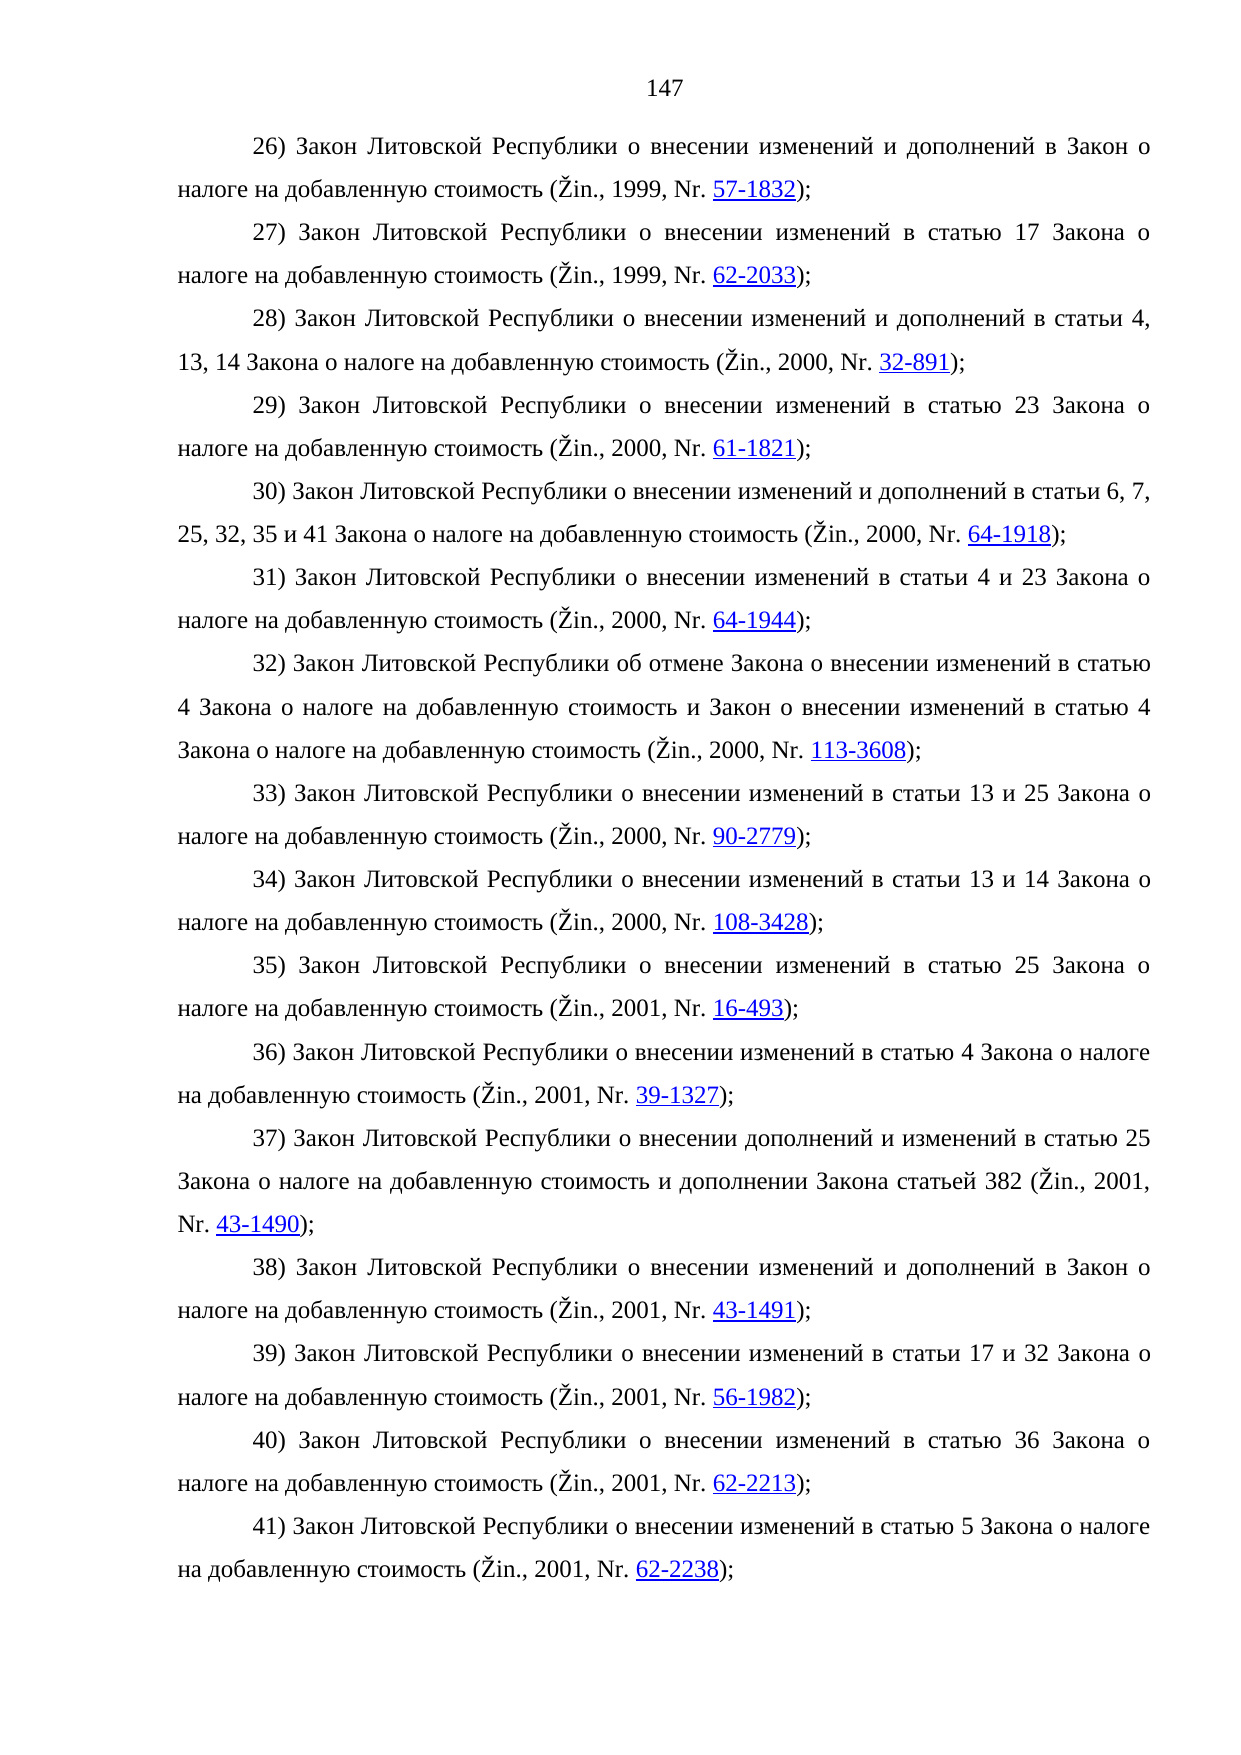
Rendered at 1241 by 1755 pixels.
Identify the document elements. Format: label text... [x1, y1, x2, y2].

text 31) Закон Литовской Республики о внесении изменений в статьи 4 и 23 Закона о налоге на добавленную стоимость (Žin., 2000, Nr. 64-1944); [177, 562, 1152, 634]
text 29) Закон Литовской Республики о внесении изменений в статью 23 Закона о налоге на добавленную стоимость (Žin., 2000, Nr. 61-1821); [177, 390, 1152, 462]
text 39) Закон Литовской Республики о внесении изменений в статьи 17 и 32 Закона о налоге на добавленную стоимость (Žin., 2001, Nr. 56-1982); [177, 1338, 1152, 1410]
text 40) Закон Литовской Республики о внесении изменений в статью 36 Закона о налоге на добавленную стоимость (Žin., 2001, Nr. 62-2213); [177, 1425, 1152, 1497]
text 26) Закон Литовской Республики о внесении изменений и дополнений в Закон о налоге на добавленную стоимость (Žin., 1999, Nr. 57-1832); [177, 131, 1152, 203]
text 33) Закон Литовской Республики о внесении изменений в статьи 13 и 25 Закона о налоге на добавленную стоимость (Žin., 2000, Nr. 90-2779); [177, 778, 1152, 850]
text 28) Закон Литовской Республики о внесении изменений и дополнений в статьи 4, 13, 14 Закона о налоге на добавленную стоимость (Žin., 2000, Nr. 32-891); [177, 303, 1152, 375]
text 30) Закон Литовской Республики о внесении изменений и дополнений в статьи 6, 7, 25, 32, 35 и 41 Закона о налоге на добавленную стоимость (Žin., 2000, Nr. 64-1918); [177, 476, 1152, 548]
text 27) Закон Литовской Республики о внесении изменений в статью 17 Закона о налоге на добавленную стоимость (Žin., 1999, Nr. 62-2033); [177, 217, 1152, 289]
text 41) Закон Литовской Республики о внесении изменений в статью 5 Закона о налоге на добавленную стоимость (Žin., 2001, Nr. 62-2238); [177, 1511, 1152, 1583]
text 37) Закон Литовской Республики о внесении дополнений и изменений в статью 25 Закона о налоге на добавленную стоимость и дополнении Закона статьей 382 (Žin., 2001, Nr. 43-1490); [177, 1123, 1152, 1238]
text 38) Закон Литовской Республики о внесении изменений и дополнений в Закон о налоге на добавленную стоимость (Žin., 2001, Nr. 43-1491); [177, 1252, 1152, 1324]
text 32) Закон Литовской Республики об отмене Закона о внесении изменений в статью 4 Закона о налоге на добавленную стоимость и Закон о внесении изменений в статью 4 Закона о налоге на добавленную стоимость (Žin., 2000, Nr. 113-3608); [177, 648, 1152, 763]
text 34) Закон Литовской Республики о внесении изменений в статьи 13 и 14 Закона о налоге на добавленную стоимость (Žin., 2000, Nr. 108-3428); [177, 864, 1152, 936]
text 36) Закон Литовской Республики о внесении изменений в статью 4 Закона о налоге на добавленную стоимость (Žin., 2001, Nr. 39-1327); [177, 1037, 1152, 1108]
text 35) Закон Литовской Республики о внесении изменений в статью 25 Закона о налоге на добавленную стоимость (Žin., 2001, Nr. 16-493); [177, 950, 1152, 1022]
